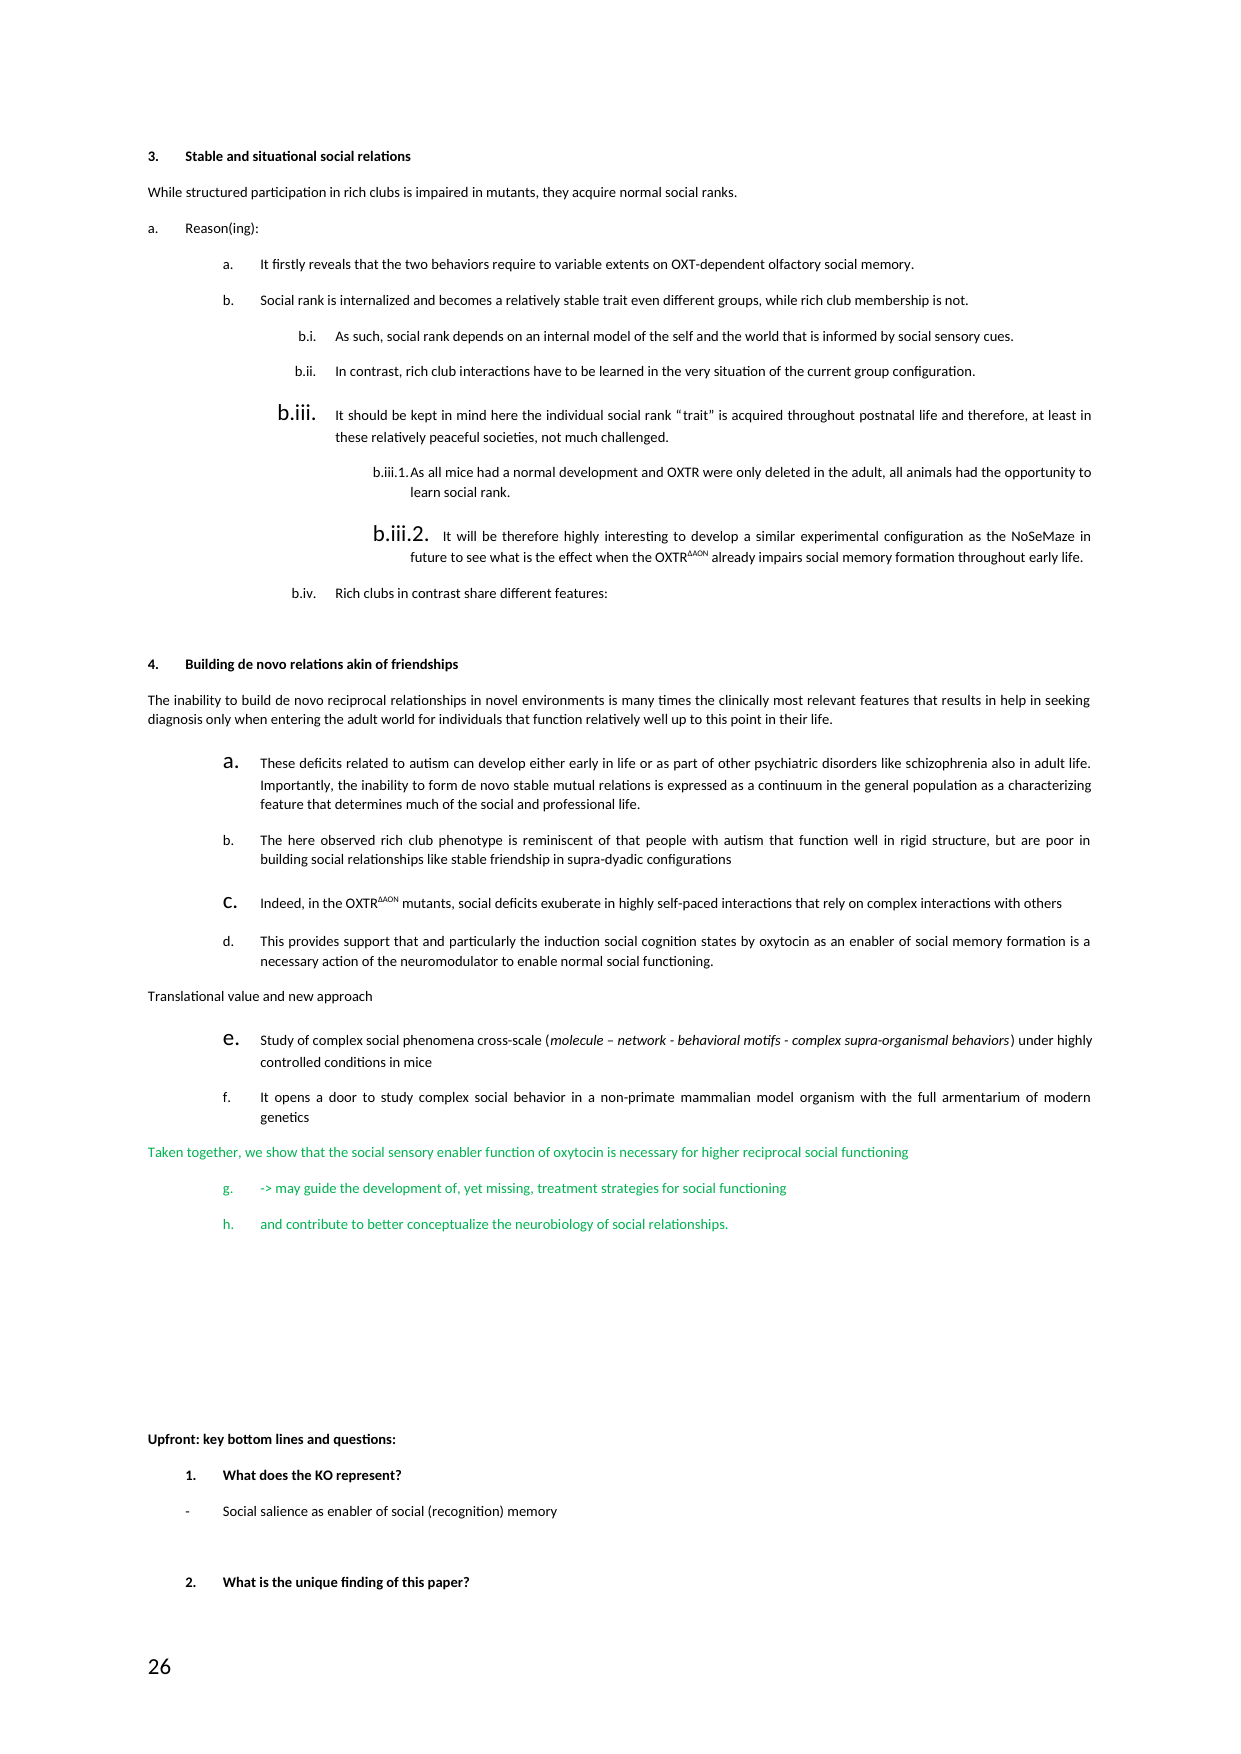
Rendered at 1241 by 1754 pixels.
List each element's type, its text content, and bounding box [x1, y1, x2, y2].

list The here observed rich club phenotype is reminiscent of that people with autism that function well in rigid structure, but are poor in building social relationships like stable friendship in supra-dyadic configurations [223, 831, 1093, 868]
list It opens a door to study complex social behavior in a non-primate mammalian model organism with the full armentarium of modern genetics [223, 1089, 1093, 1126]
list Social salience as enabler of social (recognition) memory [185, 1502, 1093, 1520]
text While structured participation in rich clubs is impaired in mutants, they acquire normal social ranks. [148, 183, 1093, 201]
list This provides support that and particularly the induction social cognition states by oxytocin as an enabler of social memory formation is a necessary action of the neuromodulator to enable normal social functioning. [223, 933, 1093, 969]
list Social rank is internalized and becomes a relatively stable trait even different groups, while rich club membership is not. [223, 291, 1093, 309]
list What is the unique finding of this paper? [185, 1574, 1093, 1591]
list In contrast, rich club interactions have to be learned in the very situation of the current group configuration. [316, 363, 1093, 380]
list and contribute to better conceptualize the neurobiology of social relationships. [223, 1215, 1093, 1233]
list It will be therefore highly interesting to develop a similar experimental configuration as the NoSeMaze in future to see what is the effect when the OXTRΔAON already impairs social memory formation throughout early life. [373, 519, 1093, 566]
text Translational value and new approach [148, 988, 1093, 1005]
list Building de novo relations akin of friendships [148, 656, 1093, 673]
list Indeed, in the OXTRΔAON mutants, social deficits exuberate in highly self-paced interactions that rely on complex interactions with others [223, 886, 1093, 914]
list Reason(ing): [148, 219, 1093, 237]
list Study of complex social phenomena cross-scale (molecule – network - behavioral motifs - complex supra-organismal behaviors) under highly controlled conditions in mice [223, 1023, 1093, 1071]
text Upfront: key bottom lines and questions: [148, 1430, 1093, 1448]
list What does the KO represent? [185, 1466, 1093, 1484]
list Rich clubs in contrast share different features: [316, 584, 1093, 602]
text The inability to build de novo reciprocal relationships in novel environments is many times the clinically most relevant features that results in help in seeking diagnosis only when entering the adult world for individuals that function relatively well up to this point in their life. [148, 691, 1093, 728]
list As such, social rank depends on an internal model of the self and the world that is informed by social sensory cues. [316, 327, 1093, 344]
list It firstly reveals that the two behaviors require to variable extents on OXT-dependent olfactory social memory. [223, 255, 1093, 273]
list -> may guide the development of, yet missing, treatment strategies for social functioning [223, 1179, 1093, 1197]
list These deficits related to autism can develop either early in life or as part of other psychiatric disorders like schizophrenia also in adult life. Importantly, the inability to form de novo stable mutual relations is expressed as a continuum in the general population as a characterizing feature that determines much of the social and professional life. [223, 746, 1093, 813]
list It should be kept in mind here the individual social rank “trait” is acquired throughout postnatal life and therefore, at least in these relatively peaceful societies, not much challenged. [316, 398, 1093, 446]
list As all mice had a normal development and OXTR were only deleted in the adult, all animals had the opportunity to learn social rank. [373, 464, 1093, 501]
text Taken together, we show that the social sensory enabler function of oxytocin is necessary for higher reciprocal social functioning [148, 1144, 1093, 1161]
list Stable and situational social relations [148, 148, 1093, 165]
